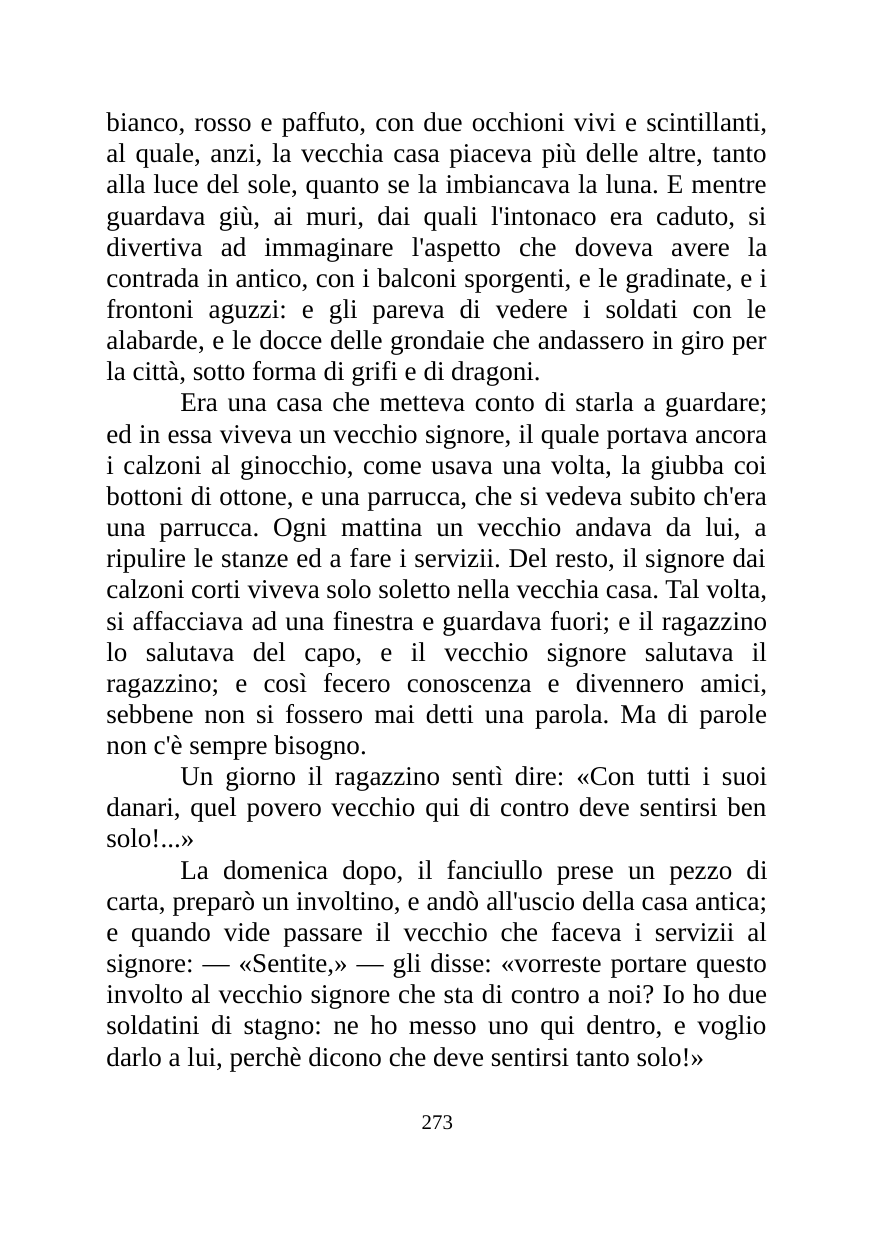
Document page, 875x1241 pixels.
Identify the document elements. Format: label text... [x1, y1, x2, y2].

text Era una casa che metteva conto di starla a guardare; ed in essa viveva un vecchio signore, il quale portava ancora i calzoni al ginocchio, come usava una volta, la giubba coi bottoni di ottone, e una parrucca, che si vedeva subito ch'era una parrucca. Ogni mattina un vecchio andava da lui, a ripulire le stanze ed a fare i servizii. Del resto, il signore dai calzoni corti viveva solo soletto nella vecchia casa. Tal volta, si affacciava ad una finestra e guardava fuori; e il ragazzino lo salutava del capo, e il vecchio signore salutava il ragazzino; e così fecero conoscenza e divennero amici, sebbene non si fossero mai detti una parola. Ma di parole non c'è sempre bisogno. [106, 387, 768, 760]
text La domenica dopo, il fanciullo prese un pezzo di carta, preparò un involtino, e andò all'uscio della casa antica; e quando vide passare il vecchio che faceva i servizii al signore: — «Sentite,» — gli disse: «vorreste portare questo involto al vecchio signore che sta di contro a noi? Io ho due soldatini di stagno: ne ho messo uno qui dentro, e voglio darlo a lui, perchè dicono che deve sentirsi tanto solo!» [106, 854, 768, 1072]
text bianco, rosso e paffuto, con due occhioni vivi e scintillanti, al quale, anzi, la vecchia casa piaceva più delle altre, tanto alla luce del sole, quanto se la imbiancava la luna. E mentre guardava giù, ai muri, dai quali l'intonaco era caduto, si divertiva ad immaginare l'aspetto che doveva avere la contrada in antico, con i balconi sporgenti, e le gradinate, e i frontoni aguzzi: e gli pareva di vedere i soldati con le alabarde, e le docce delle grondaie che andassero in giro per la città, sotto forma di grifi e di dragoni. [106, 106, 768, 387]
text Un giorno il ragazzino sentì dire: «Con tutti i suoi danari, quel povero vecchio qui di contro deve sentirsi ben solo!...» [106, 760, 768, 854]
